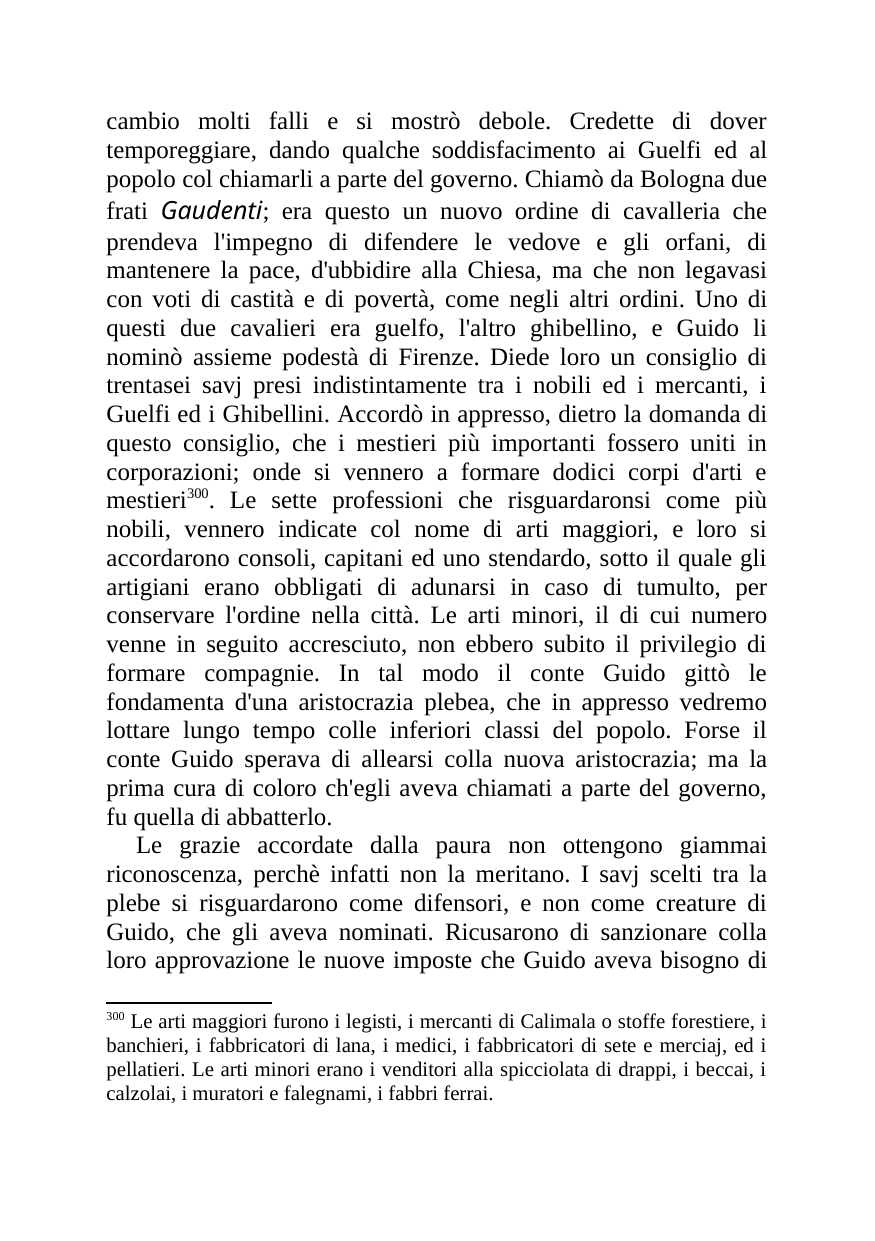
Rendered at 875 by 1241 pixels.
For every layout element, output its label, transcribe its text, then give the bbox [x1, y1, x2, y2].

text Le grazie accordate dalla paura non ottengono giammai riconoscenza, perchè infatti non la meritano. I savj scelti tra la plebe si risguardarono come difensori, e non come creature di Guido, che gli aveva nominati. Ricusarono di sanzionare colla loro approvazione le nuove imposte che Guido aveva bisogno di [106, 830, 768, 974]
text cambio molti falli e si mostrò debole. Credette di dover temporeggiare, dando qualche soddisfacimento ai Guelfi ed al popolo col chiamarli a parte del governo. Chiamò da Bologna due frati Gaudenti; era questo un nuovo ordine di cavalleria che prendeva l'impegno di difendere le vedove e gli orfani, di mantenere la pace, d'ubbidire alla Chiesa, ma che non legavasi con voti di castità e di povertà, come negli altri ordini. Uno di questi due cavalieri era guelfo, l'altro ghibellino, e Guido li nominò assieme podestà di Firenze. Diede loro un consiglio di trentasei savj presi indistintamente tra i nobili ed i mercanti, i Guelfi ed i Ghibellini. Accordò in appresso, dietro la domanda di questo consiglio, che i mestieri più importanti fossero uniti in corporazioni; onde si vennero a formare dodici corpi d'arti e mestieri. Le sette professioni che risguardaronsi come più nobili, vennero indicate col nome di arti maggiori, e loro si accordarono consoli, capitani ed uno stendardo, sotto il quale gli artigiani erano obbligati di adunarsi in caso di tumulto, per conservare l'ordine nella città. Le arti minori, il di cui numero venne in seguito accresciuto, non ebbero subito il privilegio di formare compagnie. In tal modo il conte Guido gittò le fondamenta d'una aristocrazia plebea, che in appresso vedremo lottare lungo tempo colle inferiori classi del popolo. Forse il conte Guido sperava di allearsi colla nuova aristocrazia; ma la prima cura di coloro ch'egli aveva chiamati a parte del governo, fu quella di abbatterlo. [106, 106, 768, 830]
text Le arti maggiori furono i legisti, i mercanti di Calimala o stoffe forestiere, i banchieri, i fabbricatori di lana, i medici, i fabbricatori di sete e merciaj, ed i pellatieri. Le arti minori erano i venditori alla spicciolata di drappi, i beccai, i calzolai, i muratori e falegnami, i fabbri ferrai. [106, 1009, 768, 1105]
